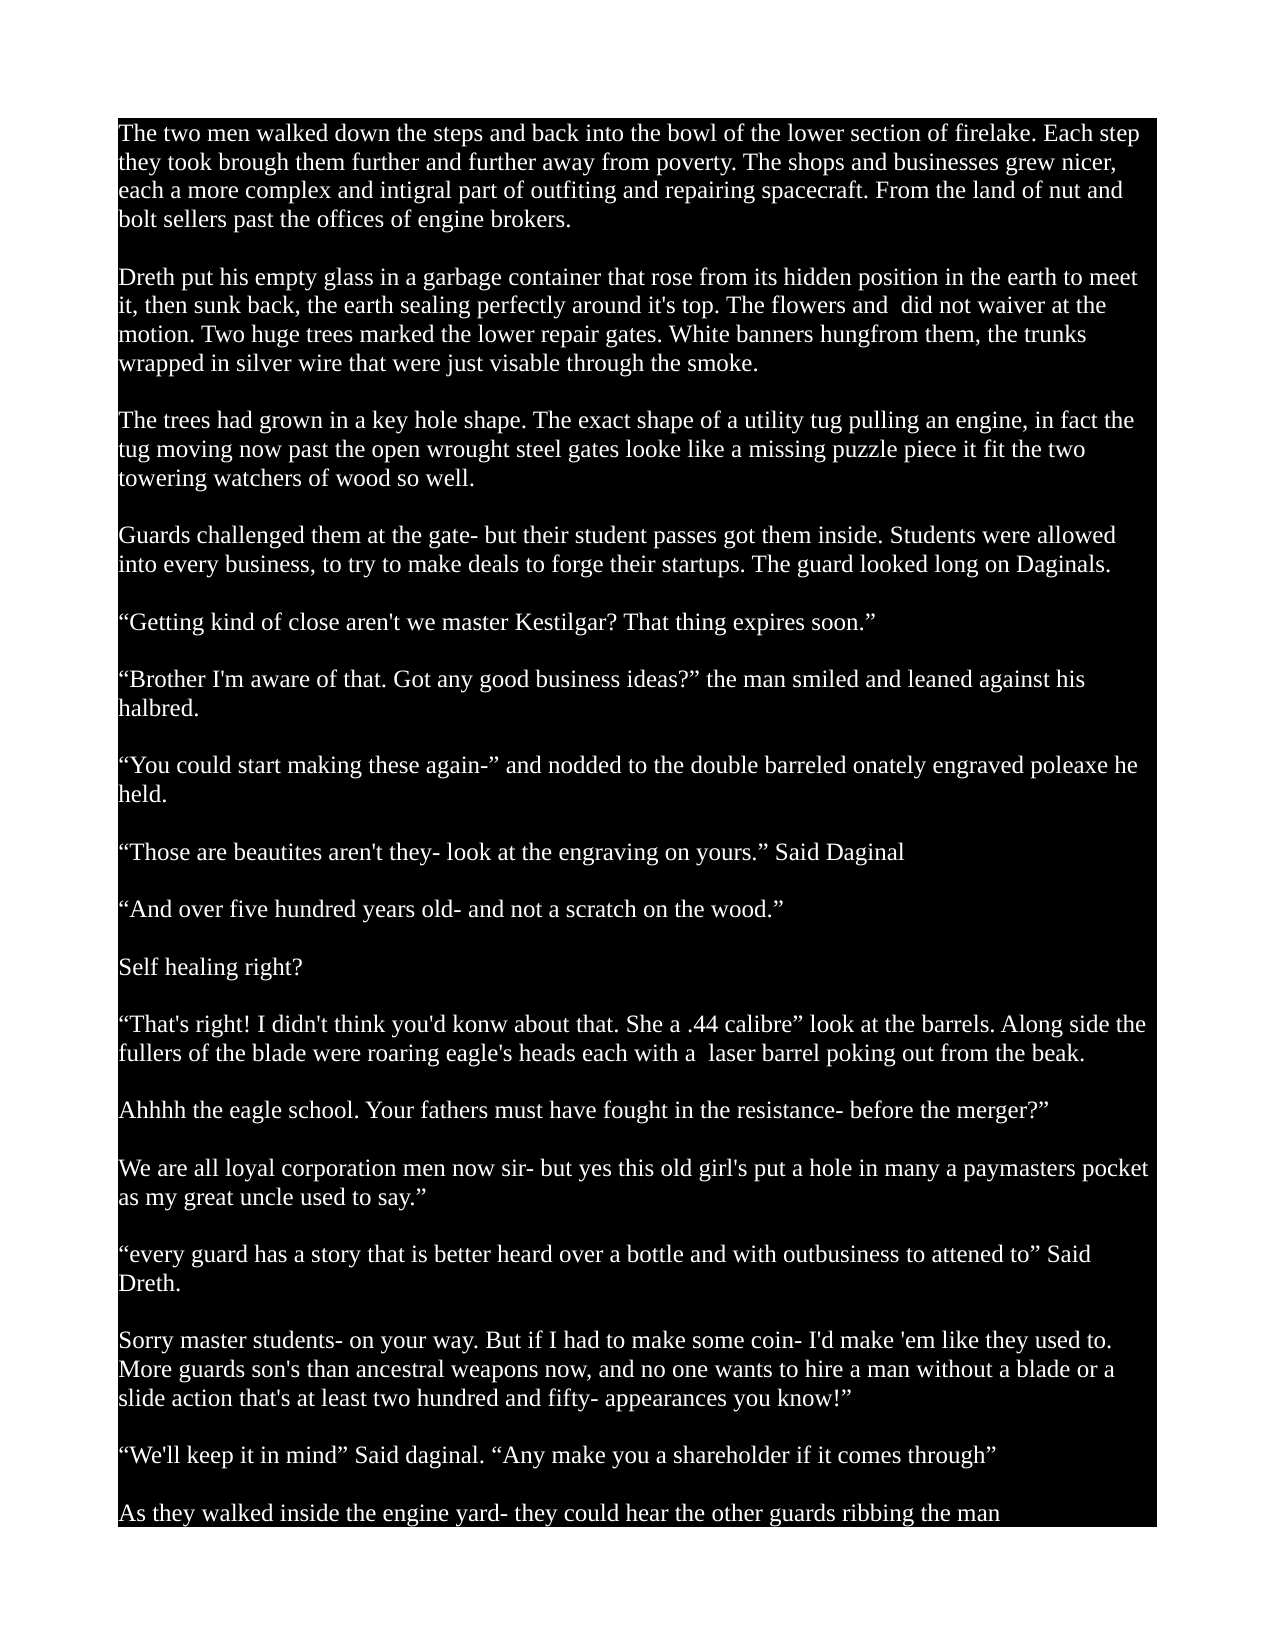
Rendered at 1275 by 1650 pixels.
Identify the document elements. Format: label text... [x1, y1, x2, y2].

text As they walked inside the engine yard- they could hear the other guards ribbing the man [118, 1498, 1157, 1527]
text “We'll keep it in mind” Said daginal. “Any make you a shareholder if it comes through” [118, 1441, 1157, 1469]
text “Brother I'm aware of that. Got any good business ideas?” the man smiled and leaned against his halbred. “You could start making these again-” and nodded to the double barreled onately engraved poleaxe he held. “Those are beautites aren't they- look at the engraving on yours.” Said Daginal [118, 664, 1157, 866]
text Dreth put his empty glass in a garbage container that rose from its hidden position in the earth to meet it, then sunk back, the earth sealing perfectly around it's top. The flowers and did not waiver at the motion. Two huge trees marked the lower repair gates. White banners hungfrom them, the trunks wrapped in silver wire that were just visable through the smoke. [118, 262, 1157, 377]
text The two men walked down the steps and back into the bowl of the lower section of firelake. Each step they took brough them further and further away from poverty. The shops and businesses grew nicer, each a more complex and intigral part of outfiting and repairing spacecraft. From the land of nut and bolt sellers past the offices of engine brokers. [118, 118, 1157, 233]
text The trees had grown in a key hole shape. The exact shape of a utility tug pulling an engine, in fact the tug moving now past the open wrought steel gates looke like a missing puzzle piece it fit the two towering watchers of wood so well. [118, 406, 1157, 492]
text Sorry master students- on your way. But if I had to make some coin- I'd make 'em like they used to. More guards son's than ancestral weapons now, and no one wants to hire a man without a blade or a slide action that's at least two hundred and fifty- appearances you know!” [118, 1326, 1157, 1412]
text “And over five hundred years old- and not a scratch on the wood.” Self healing right? “That's right! I didn't think you'd konw about that. She a .44 calibre” look at the barrels. Along side the fullers of the blade were roaring eagle's heads each with a laser barrel poking out from the beak. Ahhhh the eagle school. Your fathers must have fought in the resistance- before the merger?” We are all loyal corporation men now sir- but yes this old girl's put a hole in many a paymasters pocket as my great uncle used to say.” [118, 894, 1157, 1211]
text Guards challenged them at the gate- but their student passes got them inside. Students were allowed into every business, to try to make deals to forge their startups. The guard looked long on Daginals. “Getting kind of close aren't we master Kestilgar? That thing expires soon.” [118, 521, 1157, 636]
text “every guard has a story that is better heard over a bottle and with outbusiness to attened to” Said Dreth. [118, 1239, 1157, 1297]
